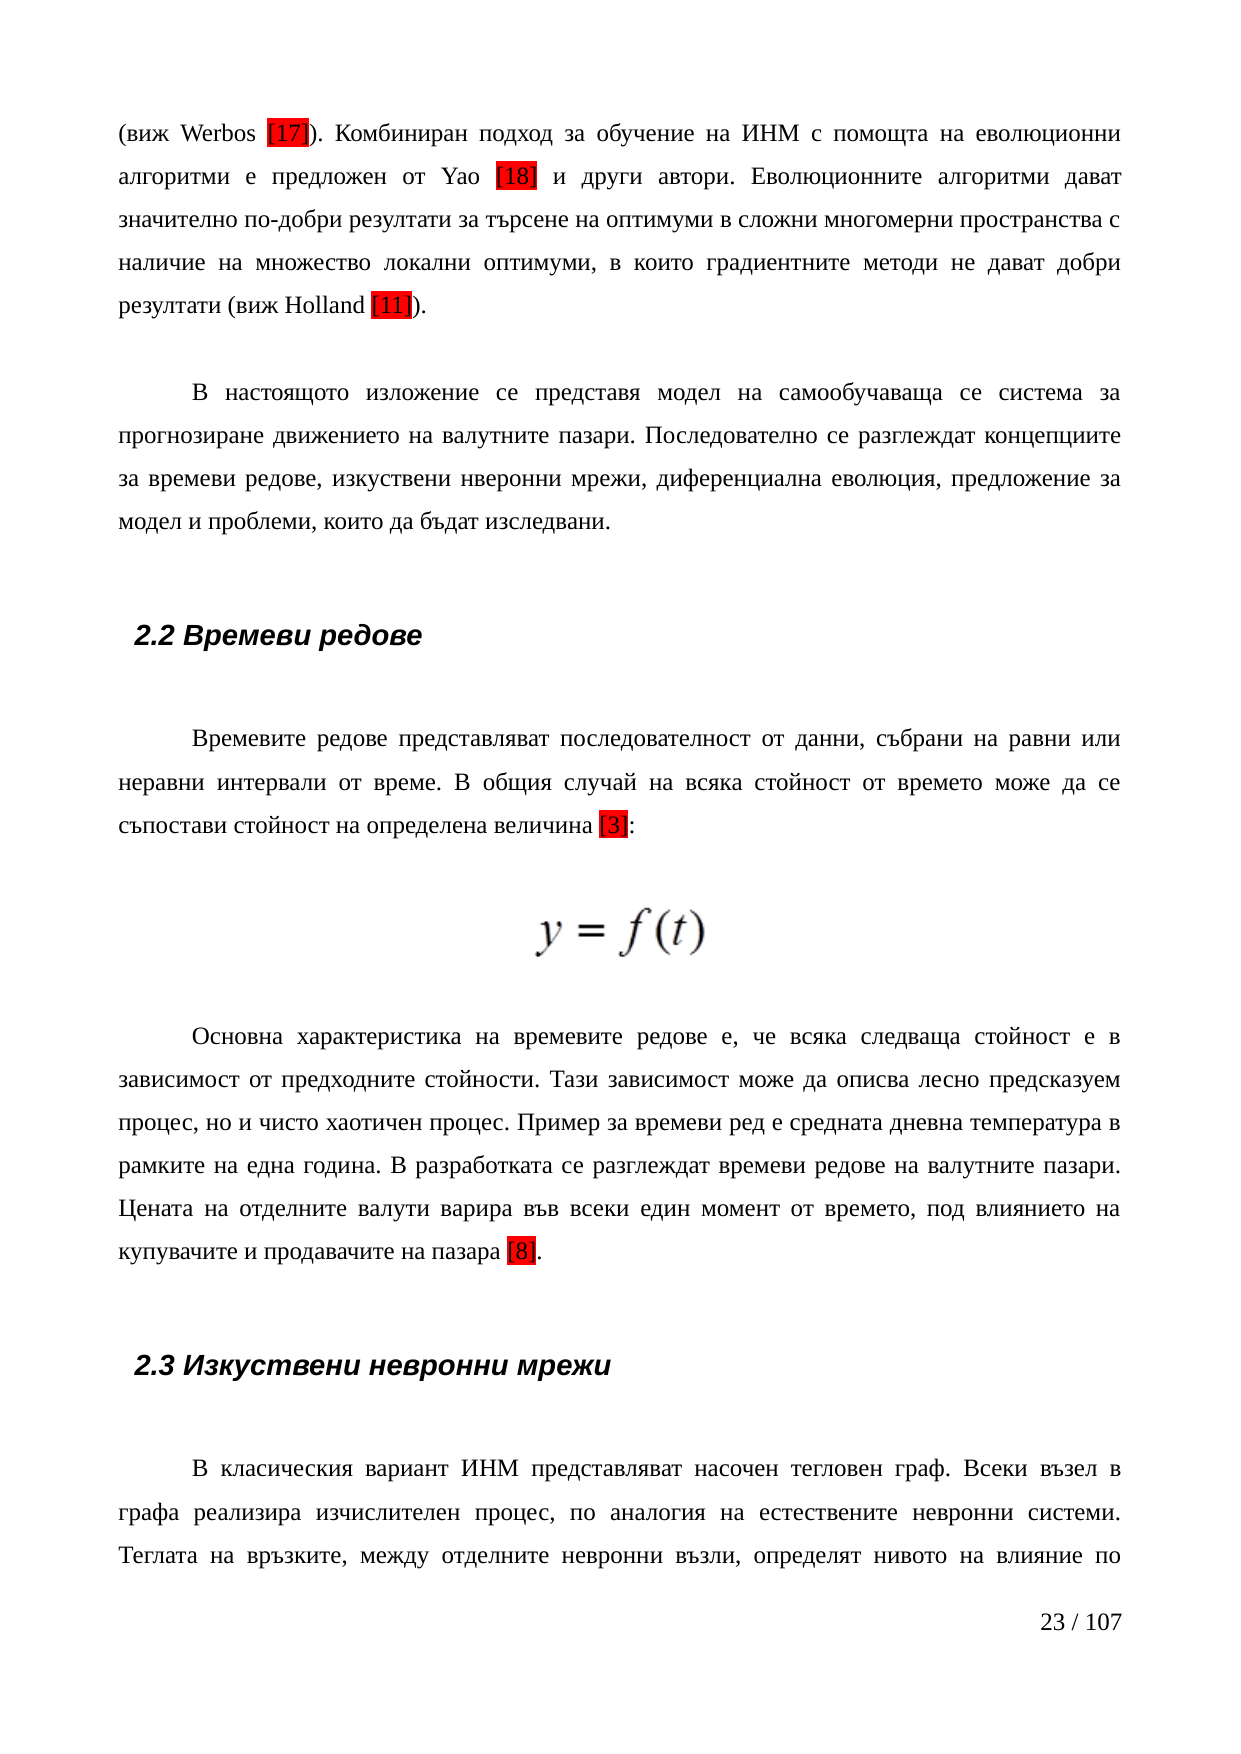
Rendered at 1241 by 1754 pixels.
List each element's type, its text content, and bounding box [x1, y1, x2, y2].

subtitle 2.3 Изкуствени невронни мрежи [118, 1348, 1122, 1381]
text В класическия вариант ИНМ представляват насочен тегловен граф. Всеки възел в графа реализира изчислителен процес, по аналогия на естествените невронни системи. Теглата на връзките, между отделните невронни възли, определят нивото на влияние по [118, 1453, 1122, 1568]
text В настоящото изложение се представя модел на самообучаваща се система за прогнозиране движението на валутните пазари. Последователно се разглеждат концепциите за времеви редове, изкуствени нверонни мрежи, диференциална еволюция, предложение за модел и проблеми, които да бъдат изследвани. [118, 377, 1122, 535]
subtitle 2.2 Времеви редове [118, 617, 1122, 651]
text Времевите редове представляват последователност от данни, събрани на равни или неравни интервали от време. В общия случай на всяка стойност от времето може да се съпостави стойност на определена величина [3]: [118, 723, 1122, 838]
text Основна характеристика на времевите редове е, че всяка следваща стойност е в зависимост от предходните стойности. Тази зависимост може да описва лесно предсказуем процес, но и чисто хаотичен процес. Пример за времеви ред е средната дневна температура в рамките на една година. В разработката се разглеждат времеви редове на валутните пазари. Цената на отделните валути варира във всеки един момент от времето, под влиянието на купувачите и продавачите на пазара [8]. [118, 1021, 1122, 1265]
text (виж Werbos [17]). Комбиниран подход за обучение на ИНМ с помощта на еволюционни алгоритми е предложен от Yao [18] и други автори. Еволюционните алгоритми дават значително по-добри резултати за търсене на оптимуми в сложни многомерни пространства с наличие на множество локални оптимуми, в които градиентните методи не дават добри резултати (виж Holland [11]). [118, 118, 1122, 319]
